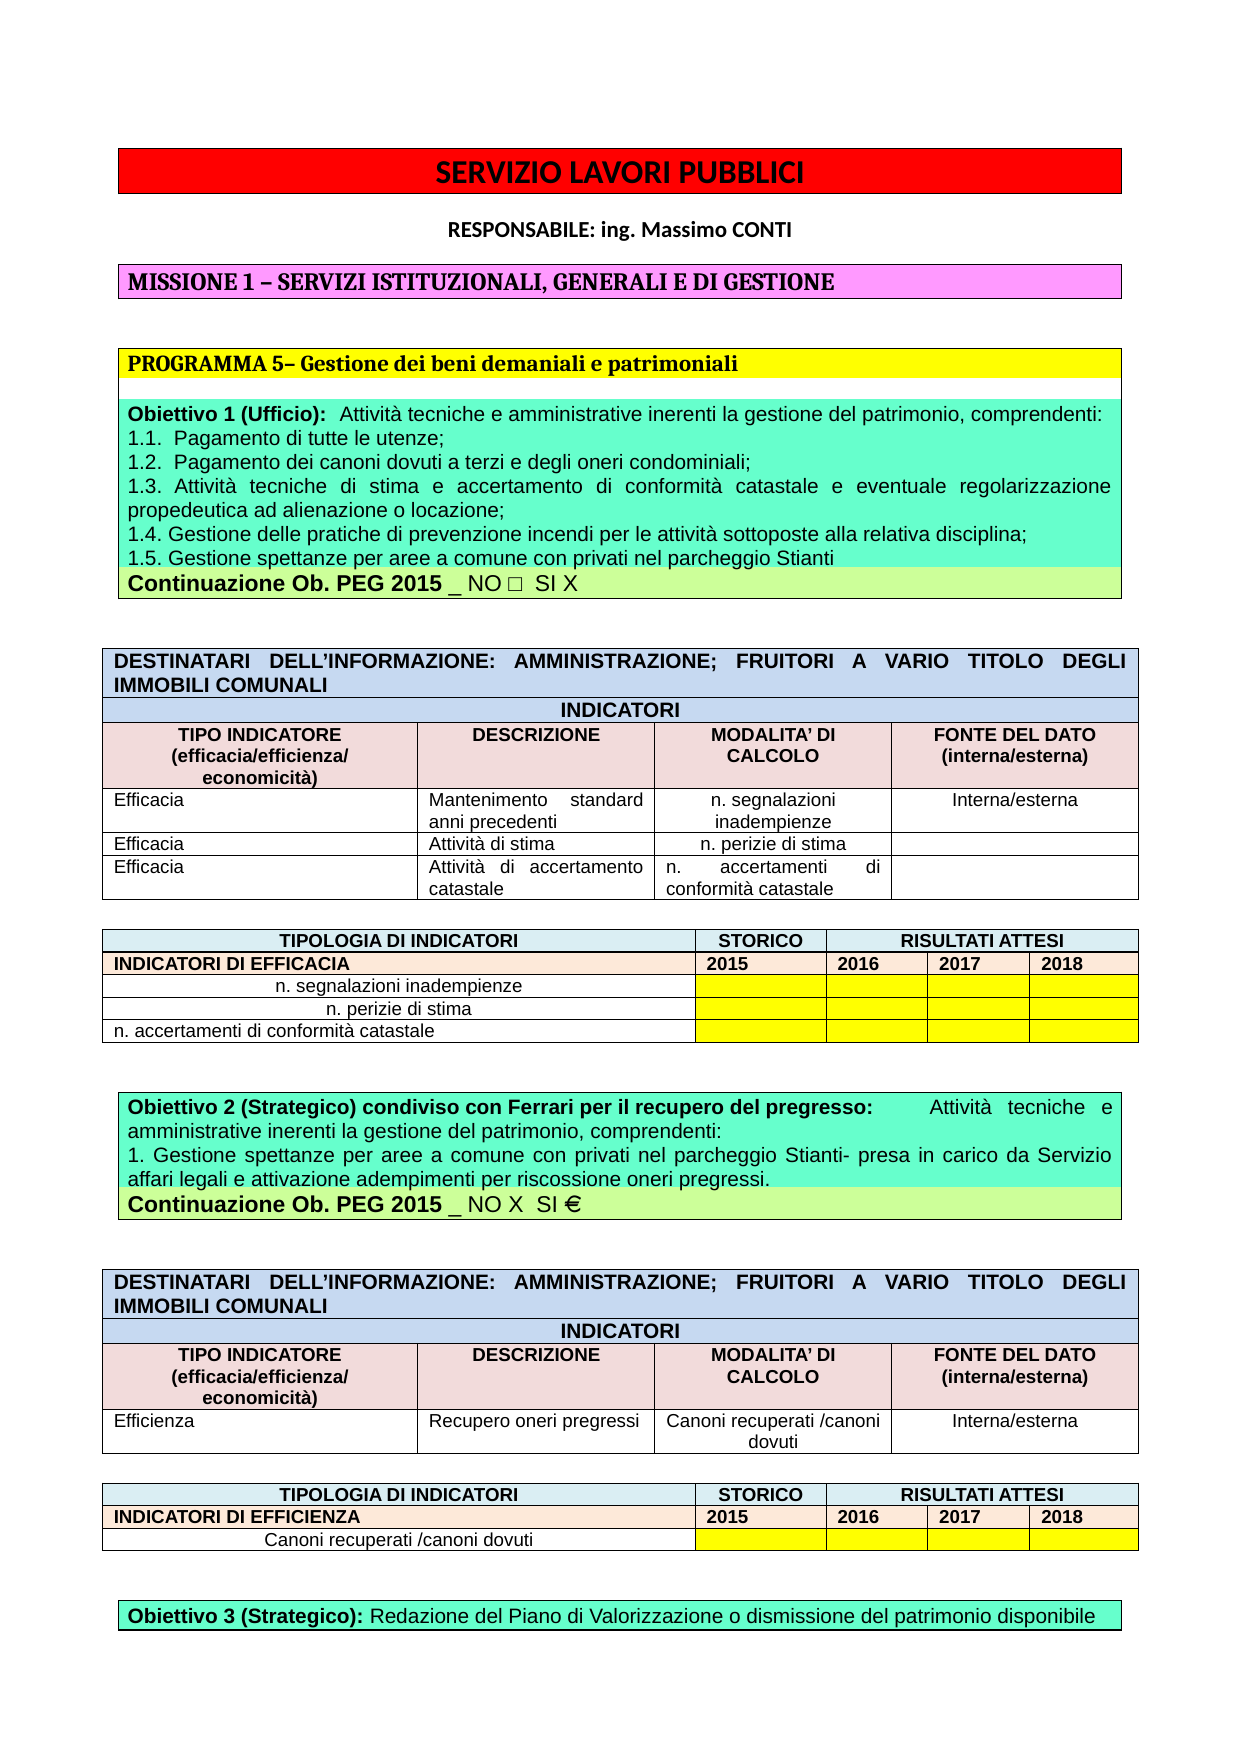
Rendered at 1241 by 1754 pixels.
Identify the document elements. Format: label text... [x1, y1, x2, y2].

table_cell n. perizie di stima [655, 833, 891, 855]
table_cell [827, 1020, 927, 1042]
text 1.3. Attività tecniche di stima e accertamento di conformità catastale e eventuale regolarizzazione propedeutica ad alienazione o locazione; [119, 471, 1121, 519]
table_cell 2016 [827, 1506, 927, 1528]
table_header TIPOLOGIA DI INDICATORI [103, 1484, 695, 1505]
table_cell Efficacia [103, 833, 417, 855]
table_cell [928, 1529, 1029, 1550]
table_cell Recupero oneri pregressi [418, 1410, 654, 1453]
table_cell [1030, 998, 1138, 1019]
table_cell [827, 998, 927, 1019]
table_cell 2016 [827, 953, 927, 974]
table_cell 2018 [1030, 1506, 1138, 1528]
table_cell Efficienza [103, 1410, 417, 1453]
table_cell [928, 975, 1029, 997]
table_cell 2017 [928, 953, 1029, 974]
table_cell [1030, 1529, 1138, 1550]
table_header TIPOLOGIA DI INDICATORI [103, 930, 695, 951]
table_cell [892, 856, 1138, 899]
table_cell [696, 998, 826, 1019]
text Obiettivo 3 (Strategico): Redazione del Piano di Valorizzazione o dismissione del patrimonio disponibile [119, 1601, 1121, 1629]
text SERVIZIO LAVORI PUBBLICI [119, 149, 1121, 193]
table_cell MODALITA’ DI CALCOLO [655, 1344, 891, 1409]
table_header STORICO [696, 1484, 826, 1505]
text Continuazione Ob. PEG 2015 _ NO □ SI X [119, 567, 1121, 598]
table_header RISULTATI ATTESI [827, 930, 1138, 951]
table_cell [1030, 975, 1138, 997]
table_cell [928, 1020, 1029, 1042]
table_cell INDICATORI [103, 698, 1138, 722]
text 1. Gestione spettanze per aree a comune con privati nel parcheggio Stianti- presa in carico da Servizio affari legali e attivazione adempimenti per riscossione oneri pregressi. [119, 1139, 1121, 1187]
text RESPONSABILE: ing. Massimo CONTI [118, 215, 1122, 243]
table_cell 2017 [928, 1506, 1029, 1528]
table_cell FONTE DEL DATO (interna/esterna) [892, 1344, 1138, 1409]
text 1.2. Pagamento dei canoni dovuti a terzi e degli oneri condominiali; [119, 447, 1121, 471]
text 1.5. Gestione spettanze per aree a comune con privati nel parcheggio Stianti [119, 543, 1121, 567]
table_cell n. segnalazioni inadempienze [655, 789, 891, 832]
table_cell DESCRIZIONE [418, 723, 654, 788]
text 1.4. Gestione delle pratiche di prevenzione incendi per le attività sottoposte alla relativa disciplina; [119, 519, 1121, 543]
table_cell Interna/esterna [892, 789, 1138, 832]
table_cell 2015 [696, 953, 826, 974]
text Continuazione Ob. PEG 2015 _ NO X SI  [119, 1187, 1121, 1219]
table_cell [1030, 1020, 1138, 1042]
table_cell Attività di stima [418, 833, 654, 855]
text 1.1. Pagamento di tutte le utenze; [119, 423, 1121, 447]
table_cell n. accertamenti di conformità catastale [655, 856, 891, 899]
table_cell TIPO INDICATORE (efficacia/efficienza/economicità) [103, 723, 417, 788]
table_cell INDICATORI [103, 1319, 1138, 1343]
table_cell Attività di accertamento catastale [418, 856, 654, 899]
table_cell Efficacia [103, 789, 417, 832]
table_cell INDICATORI DI EFFICIENZA [103, 1506, 695, 1528]
table_cell TIPO INDICATORE (efficacia/efficienza/economicità) [103, 1344, 417, 1409]
table_cell [928, 998, 1029, 1019]
table_cell INDICATORI DI EFFICACIA [103, 953, 695, 974]
table_cell [892, 833, 1138, 855]
table_cell DESCRIZIONE [418, 1344, 654, 1409]
table_cell n. segnalazioni inadempienze [103, 975, 695, 997]
table_cell [827, 1529, 927, 1550]
table_cell Interna/esterna [892, 1410, 1138, 1453]
table_cell Mantenimento standard anni precedenti [418, 789, 654, 832]
text Obiettivo 1 (Ufficio): Attività tecniche e amministrative inerenti la gestione del patrimonio, comprendenti: [119, 399, 1121, 423]
table_header DESTINATARI DELL’INFORMAZIONE: AMMINISTRAZIONE; FRUITORI A VARIO TITOLO DEGLI IMMOBILI COMUNALI [103, 1270, 1138, 1318]
table_cell Canoni recuperati /canoni dovuti [103, 1529, 695, 1550]
table_cell Canoni recuperati /canoni dovuti [655, 1410, 891, 1453]
table_cell [696, 1529, 826, 1550]
table_cell [696, 1020, 826, 1042]
table_cell MODALITA’ DI CALCOLO [655, 723, 891, 788]
table_cell [827, 975, 927, 997]
text MISSIONE 1 – SERVIZI ISTITUZIONALI, GENERALI E DI GESTIONE [119, 265, 1121, 298]
table_cell [696, 975, 826, 997]
table_cell 2018 [1030, 953, 1138, 974]
table_header STORICO [696, 930, 826, 951]
table_cell Efficacia [103, 856, 417, 899]
table_header RISULTATI ATTESI [827, 1484, 1138, 1505]
table_cell n. perizie di stima [103, 998, 695, 1019]
table_cell n. accertamenti di conformità catastale [103, 1020, 695, 1042]
table_cell 2015 [696, 1506, 826, 1528]
text Obiettivo 2 (Strategico) condiviso con Ferrari per il recupero del pregresso: Attività tecniche e amministrative inerenti la gestione del patrimonio, comprendenti: [119, 1093, 1121, 1139]
text PROGRAMMA 5– Gestione dei beni demaniali e patrimoniali [119, 349, 1121, 378]
table_header DESTINATARI DELL’INFORMAZIONE: AMMINISTRAZIONE; FRUITORI A VARIO TITOLO DEGLI IMMOBILI COMUNALI [103, 649, 1138, 697]
table_cell FONTE DEL DATO (interna/esterna) [892, 723, 1138, 788]
